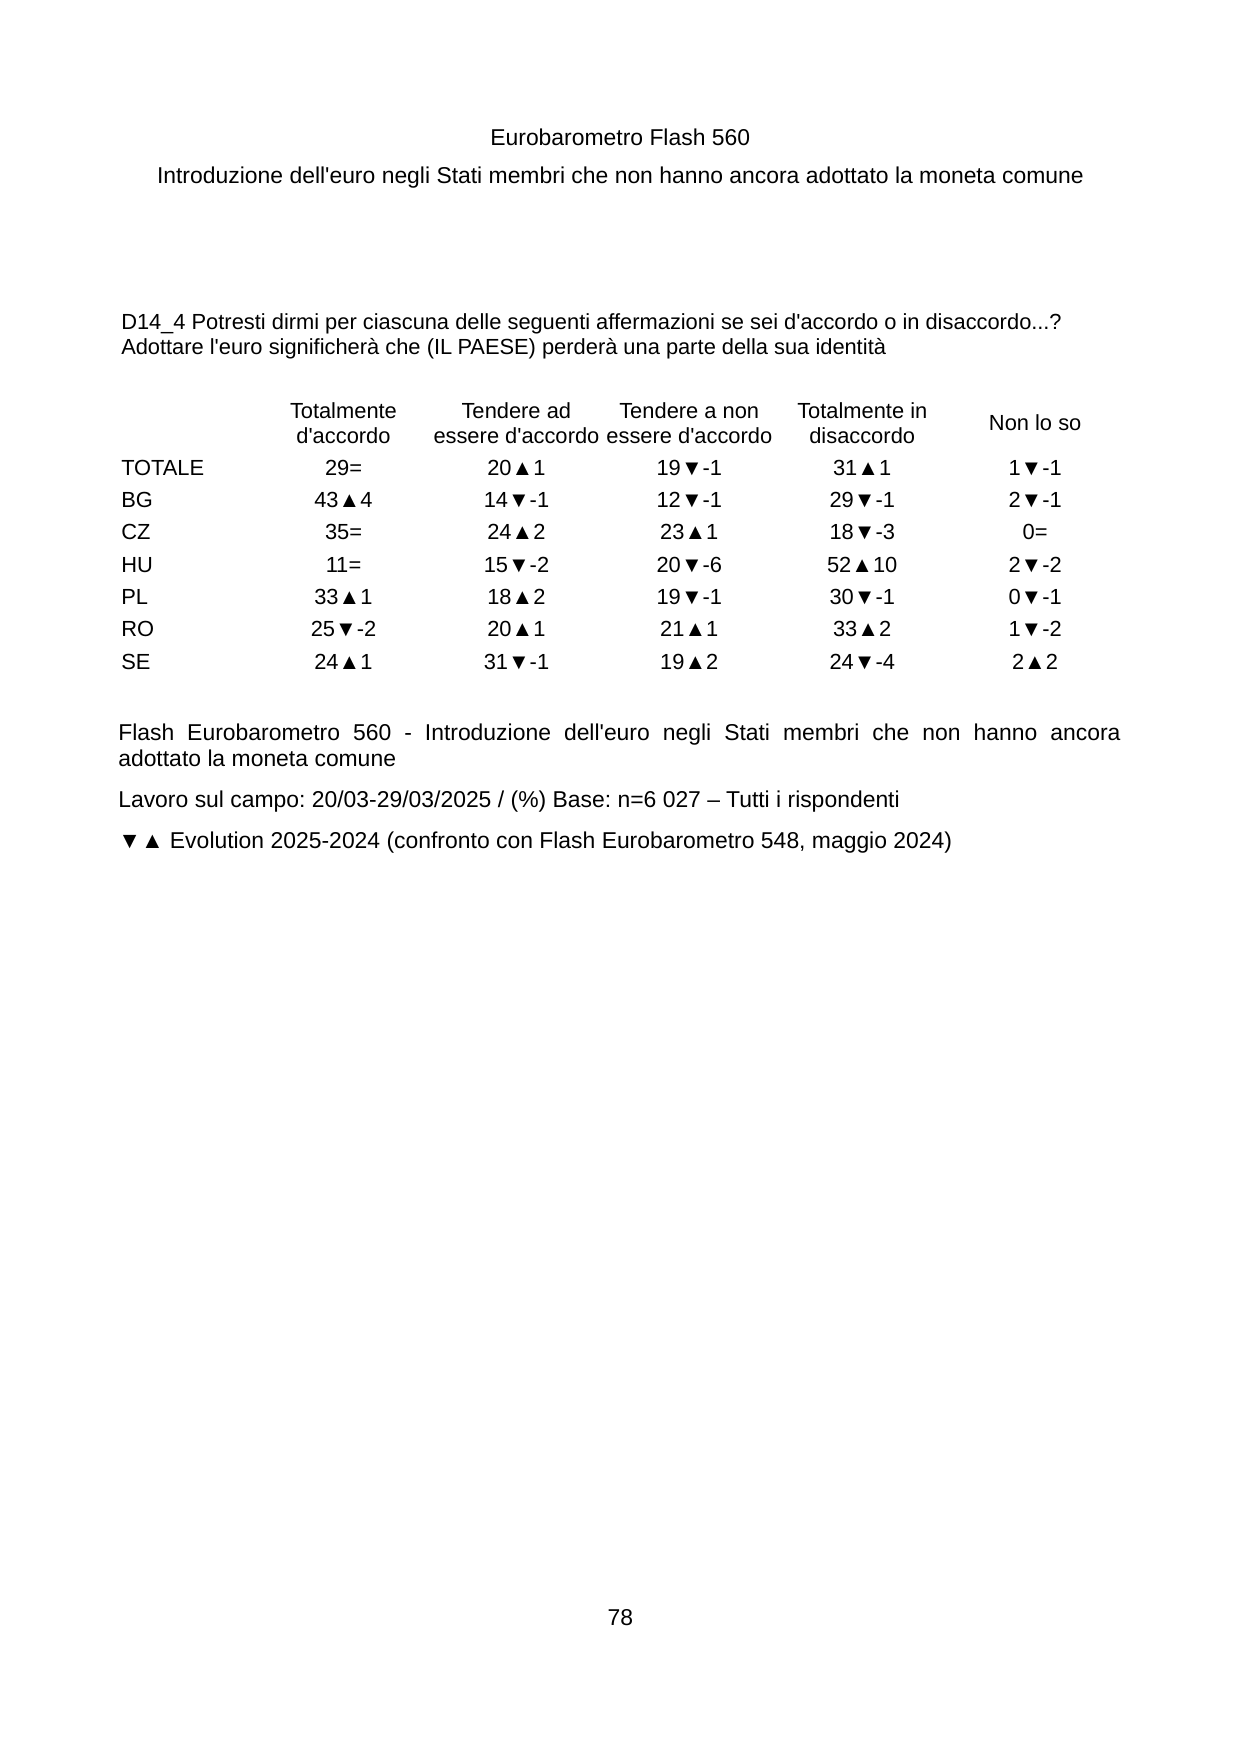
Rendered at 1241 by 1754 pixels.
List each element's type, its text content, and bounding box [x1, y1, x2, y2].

table_cell 20▲1 [430, 613, 603, 645]
table_cell 25▼-2 [257, 613, 430, 645]
table_cell 19▼-1 [603, 451, 776, 483]
table_cell 18▲2 [430, 580, 603, 613]
table_cell [118, 395, 257, 451]
table_cell BG [118, 483, 257, 516]
table_cell 0= [949, 516, 1121, 548]
table_cell 43▲4 [257, 483, 430, 516]
table_cell 2▲2 [949, 645, 1121, 678]
table_cell [776, 362, 948, 394]
table_cell 33▲2 [776, 613, 948, 645]
table_cell Totalmente in disaccordo [776, 395, 948, 451]
table_cell 35= [257, 516, 430, 548]
table_cell 24▲1 [257, 645, 430, 678]
table_cell 24▼-4 [776, 645, 948, 678]
table_cell 12▼-1 [603, 483, 776, 516]
table_cell 31▲1 [776, 451, 948, 483]
table_cell [603, 362, 776, 394]
table_cell 2▼-2 [949, 548, 1121, 580]
table_cell 1▼-2 [949, 613, 1121, 645]
table_cell 52▲10 [776, 548, 948, 580]
table_cell 14▼-1 [430, 483, 603, 516]
table_cell 20▼-6 [603, 548, 776, 580]
table_cell 29▼-1 [776, 483, 948, 516]
table_cell Tendere ad essere d'accordo [430, 395, 603, 451]
text Flash Eurobarometro 560 - Introduzione dell'euro negli Stati membri che non hanno ancora adottato la moneta comune [118, 718, 1122, 771]
table_header D14_4 Potresti dirmi per ciascuna delle seguenti affermazioni se sei d'accordo o in disaccordo...? Adottare l'euro significherà che (IL PAESE) perderà una parte della sua identità [118, 306, 1121, 362]
table_cell 2▼-1 [949, 483, 1121, 516]
table_cell [430, 362, 603, 394]
table_cell PL [118, 580, 257, 613]
table_cell 0▼-1 [949, 580, 1121, 613]
table_cell 19▼-1 [603, 580, 776, 613]
table_cell 29= [257, 451, 430, 483]
table_cell [949, 362, 1121, 394]
table_cell CZ [118, 516, 257, 548]
table_cell 24▲2 [430, 516, 603, 548]
text Lavoro sul campo: 20/03-29/03/2025 / (%) Base: n=6 027 – Tutti i rispondenti [118, 786, 1122, 812]
table_cell TOTALE [118, 451, 257, 483]
table_cell 19▲2 [603, 645, 776, 678]
table_cell 21▲1 [603, 613, 776, 645]
table_cell [118, 362, 257, 394]
table_cell HU [118, 548, 257, 580]
table_cell [257, 362, 430, 394]
table_cell 1▼-1 [949, 451, 1121, 483]
table_cell 20▲1 [430, 451, 603, 483]
table_cell 30▼-1 [776, 580, 948, 613]
table_cell SE [118, 645, 257, 678]
table_cell Non lo so [949, 395, 1121, 451]
table_cell RO [118, 613, 257, 645]
text ▼▲ Evolution 2025-2024 (confronto con Flash Eurobarometro 548, maggio 2024) [118, 827, 1122, 853]
table_cell 18▼-3 [776, 516, 948, 548]
table_cell 33▲1 [257, 580, 430, 613]
table_cell 23▲1 [603, 516, 776, 548]
table_cell 31▼-1 [430, 645, 603, 678]
table_cell 15▼-2 [430, 548, 603, 580]
table_cell Tendere a non essere d'accordo [603, 395, 776, 451]
table_cell Totalmente d'accordo [257, 395, 430, 451]
table_cell 11= [257, 548, 430, 580]
